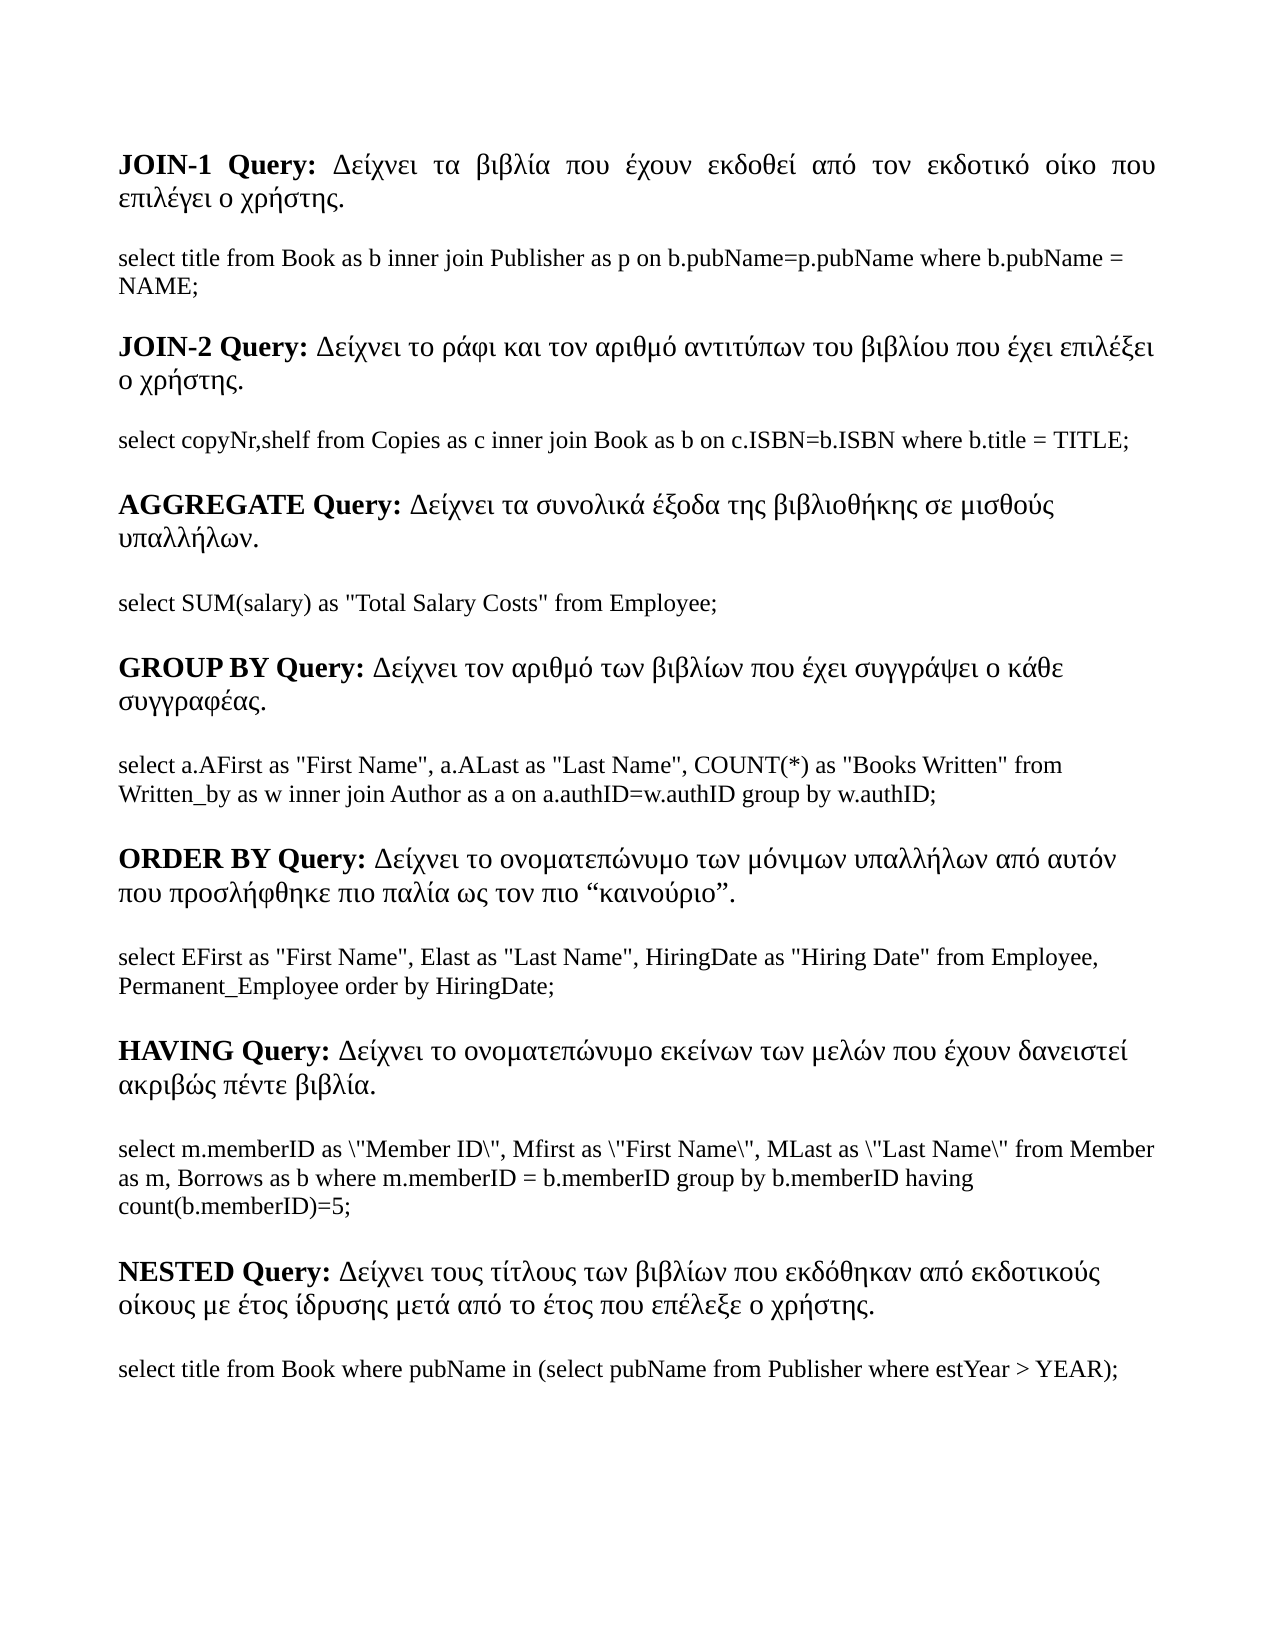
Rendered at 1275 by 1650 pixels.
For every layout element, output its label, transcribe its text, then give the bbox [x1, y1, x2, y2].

text GROUP BY Query: Δείχνει τον αριθμό των βιβλίων που έχει συγγράψει ο κάθε συγγραφέας. [118, 650, 1157, 717]
text select a.AFirst as "First Name", a.ALast as "Last Name", COUNT(*) as "Books Written" from Written_by as w inner join Author as a on a.authID=w.authID group by w.authID; [118, 751, 1157, 808]
text select m.memberID as \"Member ID\", Mfirst as \"First Name\", MLast as \"Last Name\" from Member as m, Borrows as b where m.memberID = b.memberID group by b.memberID having count(b.memberID)=5; [118, 1134, 1157, 1220]
text HAVING Query: Δείχνει το ονοματεπώνυμο εκείνων των μελών που έχουν δανειστεί ακριβώς πέντε βιβλία. [118, 1033, 1157, 1100]
text JOIN-1 Query: Δείχνει τα βιβλία που έχουν εκδοθεί από τον εκδοτικό οίκο που επιλέγει ο χρήστης. [118, 147, 1157, 214]
text select EFirst as "First Name", Elast as "Last Name", HiringDate as "Hiring Date" from Employee, Permanent_Employee order by HiringDate; [118, 942, 1157, 1000]
text AGGREGATE Query: Δείχνει τα συνολικά έξοδα της βιβλιοθήκης σε μισθούς υπαλλήλων. [118, 487, 1157, 554]
text NESTED Query: Δείχνει τους τίτλους των βιβλίων που εκδόθηκαν από εκδοτικούς οίκους με έτος ίδρυσης μετά από το έτος που επέλεξε ο χρήστης. [118, 1254, 1157, 1321]
text select title from Book as b inner join Publisher as p on b.pubName=p.pubName where b.pubName = NAME; [118, 243, 1157, 300]
text select copyNr,shelf from Copies as c inner join Book as b on c.ISBN=b.ISBN where b.title = TITLE; [118, 425, 1157, 453]
text JOIN-2 Query: Δείχνει το ράφι και τον αριθμό αντιτύπων του βιβλίου που έχει επιλέξει ο χρήστης. [118, 329, 1157, 396]
text ORDER BY Query: Δείχνει το ονοματεπώνυμο των μόνιμων υπαλλήλων από αυτόν που προσλήφθηκε πιο παλία ως τον πιο “καινούριο”. [118, 842, 1157, 909]
text select SUM(salary) as "Total Salary Costs" from Employee; [118, 588, 1157, 616]
text select title from Book where pubName in (select pubName from Publisher where estYear > YEAR); [118, 1354, 1157, 1383]
